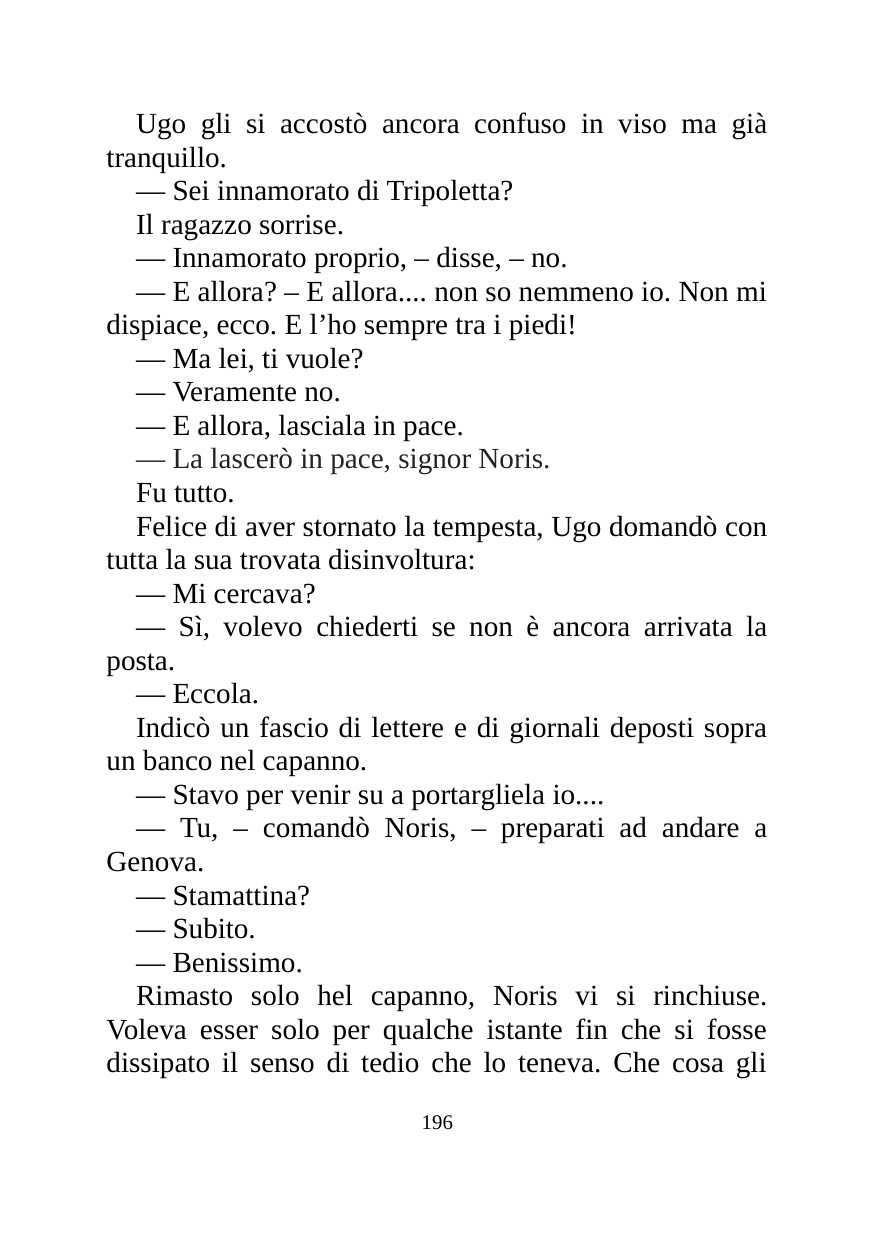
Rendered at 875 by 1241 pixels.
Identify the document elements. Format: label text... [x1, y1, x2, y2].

text — Sei innamorato di Tripoletta? [106, 173, 768, 207]
text — Eccola. [106, 676, 768, 710]
text — Veramente no. [106, 374, 768, 408]
text — Ma lei, ti vuole? [106, 341, 768, 374]
text — E allora? – E allora.... non so nemmeno io. Non mi dispiace, ecco. E l’ho sempre tra i piedi! [106, 274, 768, 341]
text — Stamattina? [106, 878, 768, 911]
text — Subito. [106, 911, 768, 945]
text Felice di aver stornato la tempesta, Ugo domandò con tutta la sua trovata disinvoltura: [106, 509, 768, 576]
text — E allora, lasciala in pace. [106, 408, 768, 442]
text Fu tutto. [106, 475, 768, 509]
text — Benissimo. [106, 945, 768, 978]
text Il ragazzo sorrise. [106, 207, 768, 240]
text — La lascerò in pace, signor Noris. [106, 442, 768, 475]
text — Mi cercava? [106, 576, 768, 609]
text — Tu, – comandò Noris, – preparati ad andare a Genova. [106, 811, 768, 878]
text — Sì, volevo chiederti se non è ancora arrivata la posta. [106, 609, 768, 676]
text Ugo gli si accostò ancora confuso in viso ma già tranquillo. [106, 106, 768, 173]
text — Stavo per venir su a portargliela io.... [106, 777, 768, 811]
text Indicò un fascio di lettere e di giornali deposti sopra un banco nel capanno. [106, 710, 768, 777]
text — Innamorato proprio, – disse, – no. [106, 240, 768, 274]
text Rimasto solo hel capanno, Noris vi si rinchiuse. Voleva esser solo per qualche istante fin che si fosse dissipato il senso di tedio che lo teneva. Che cosa gli [106, 978, 768, 1079]
